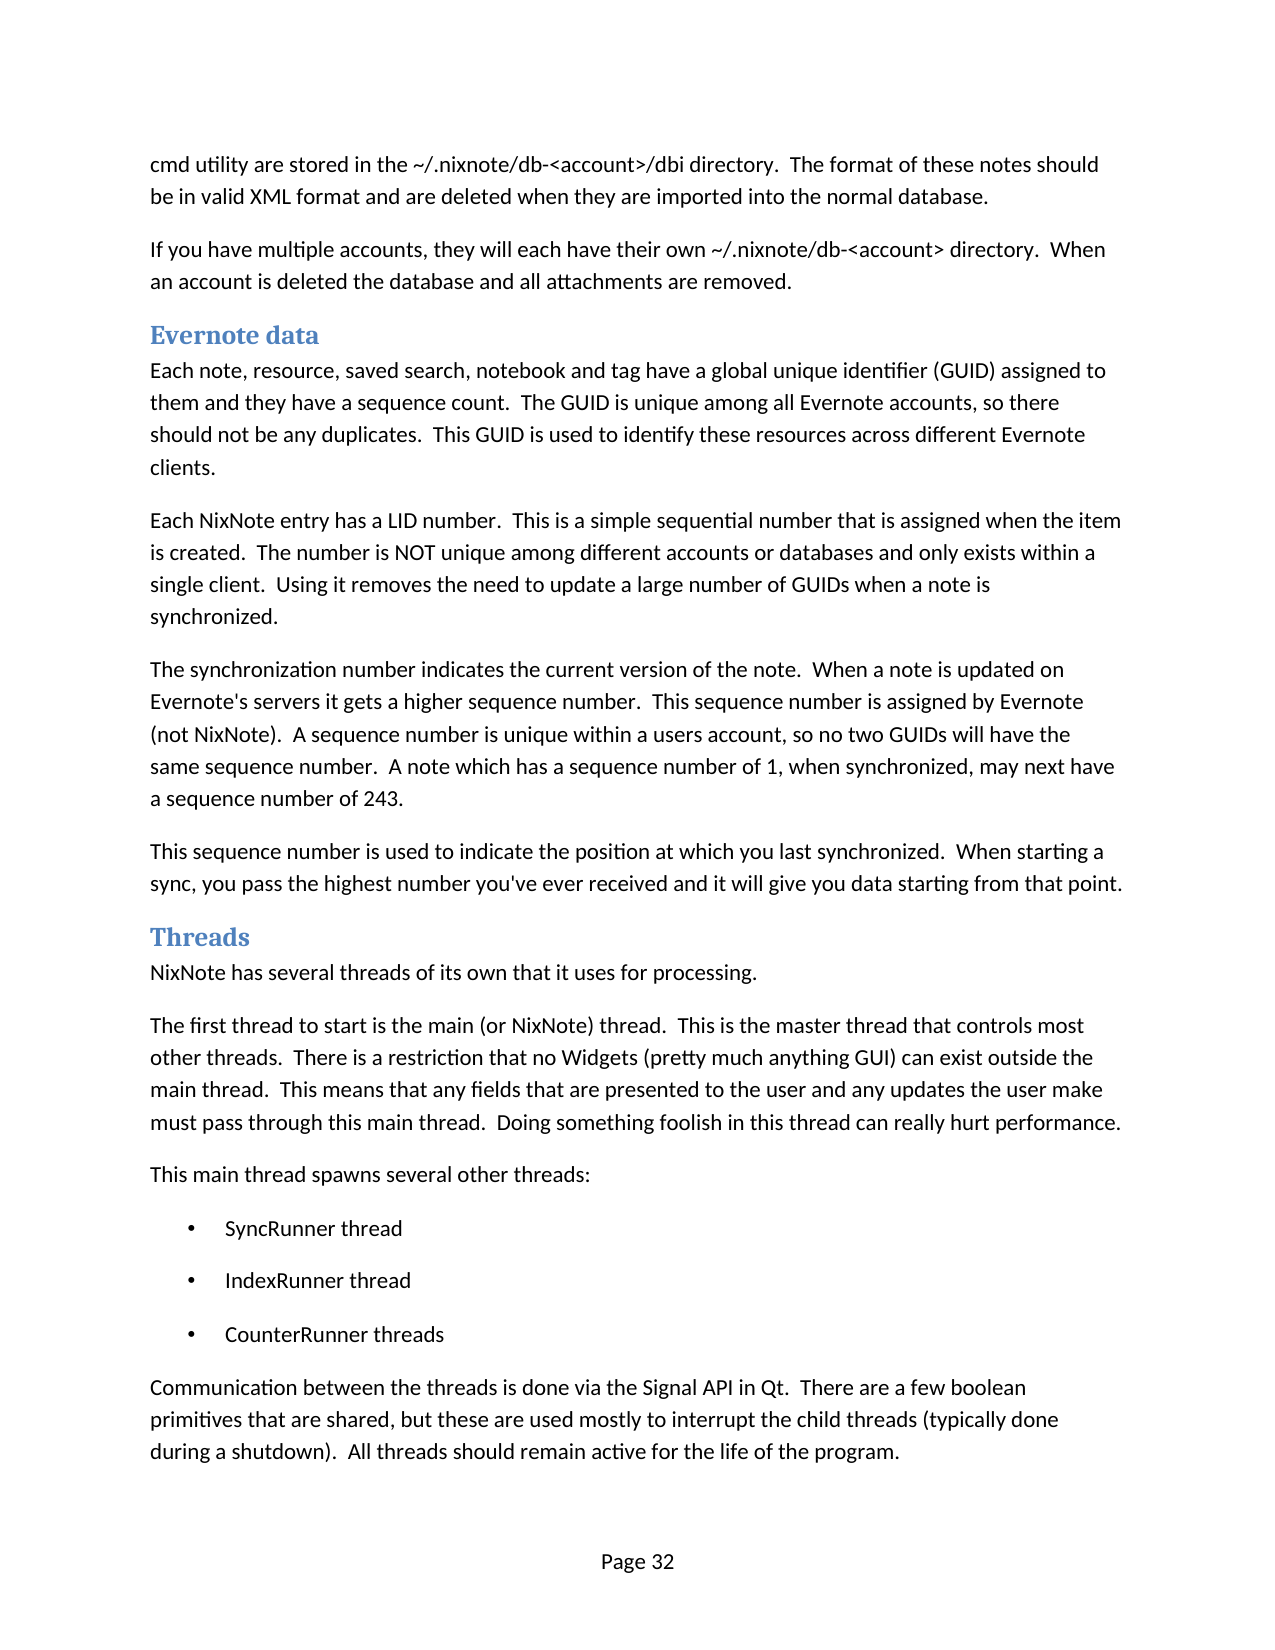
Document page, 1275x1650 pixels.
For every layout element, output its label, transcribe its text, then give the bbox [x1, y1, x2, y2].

text This main thread spawns several other threads: [150, 1161, 1125, 1189]
list IndexRunner thread [187, 1267, 1125, 1295]
text Communication between the threads is done via the Signal API in Qt. There are a few boolean primitives that are shared, but these are used mostly to interrupt the child threads (typically done during a shutdown). All threads should remain active for the life of the program. [150, 1373, 1125, 1465]
text NixNote has several threads of its own that it uses for processing. [150, 958, 1125, 986]
text cmd utility are stored in the ~/.nixnote/db-<account>/dbi directory. The format of these notes should be in valid XML format and are deleted when they are imported into the normal database. [150, 150, 1125, 210]
text Each note, resource, saved search, notebook and tag have a global unique identifier (GUID) assigned to them and they have a sequence count. The GUID is unique among all Evernote accounts, so there should not be any duplicates. This GUID is used to identify these resources across different Evernote clients. [150, 356, 1125, 481]
text The first thread to start is the main (or NixNote) thread. This is the master thread that controls most other threads. There is a restriction that no Widgets (pretty much anything GUI) can exist outside the main thread. This means that any fields that are presented to the user and any updates the user make must pass through this main thread. Doing something foolish in this thread can really hurt performance. [150, 1011, 1125, 1136]
list SyncRunner thread [187, 1214, 1125, 1242]
text Each NixNote entry has a LID number. This is a simple sequential number that is assigned when the item is created. The number is NOT unique among different accounts or databases and only exists within a single client. Using it removes the need to update a large number of GUIDs when a note is synchronized. [150, 506, 1125, 630]
text If you have multiple accounts, they will each have their own ~/.nixnote/db-<account> directory. When an account is deleted the database and all attachments are removed. [150, 235, 1125, 295]
subtitle Evernote data [150, 320, 1125, 352]
text This sequence number is used to indicate the position at which you last synchronized. When starting a sync, you pass the highest number you've ever received and it will give you data starting from that point. [150, 837, 1125, 897]
text The synchronization number indicates the current version of the note. When a note is updated on Evernote's servers it gets a higher sequence number. This sequence number is assigned by Evernote (not NixNote). A sequence number is unique within a users account, so no two GUIDs will have the same sequence number. A note which has a sequence number of 1, when synchronized, may next have a sequence number of 243. [150, 655, 1125, 812]
list CounterRunner threads [187, 1320, 1125, 1348]
subtitle Threads [150, 922, 1125, 953]
